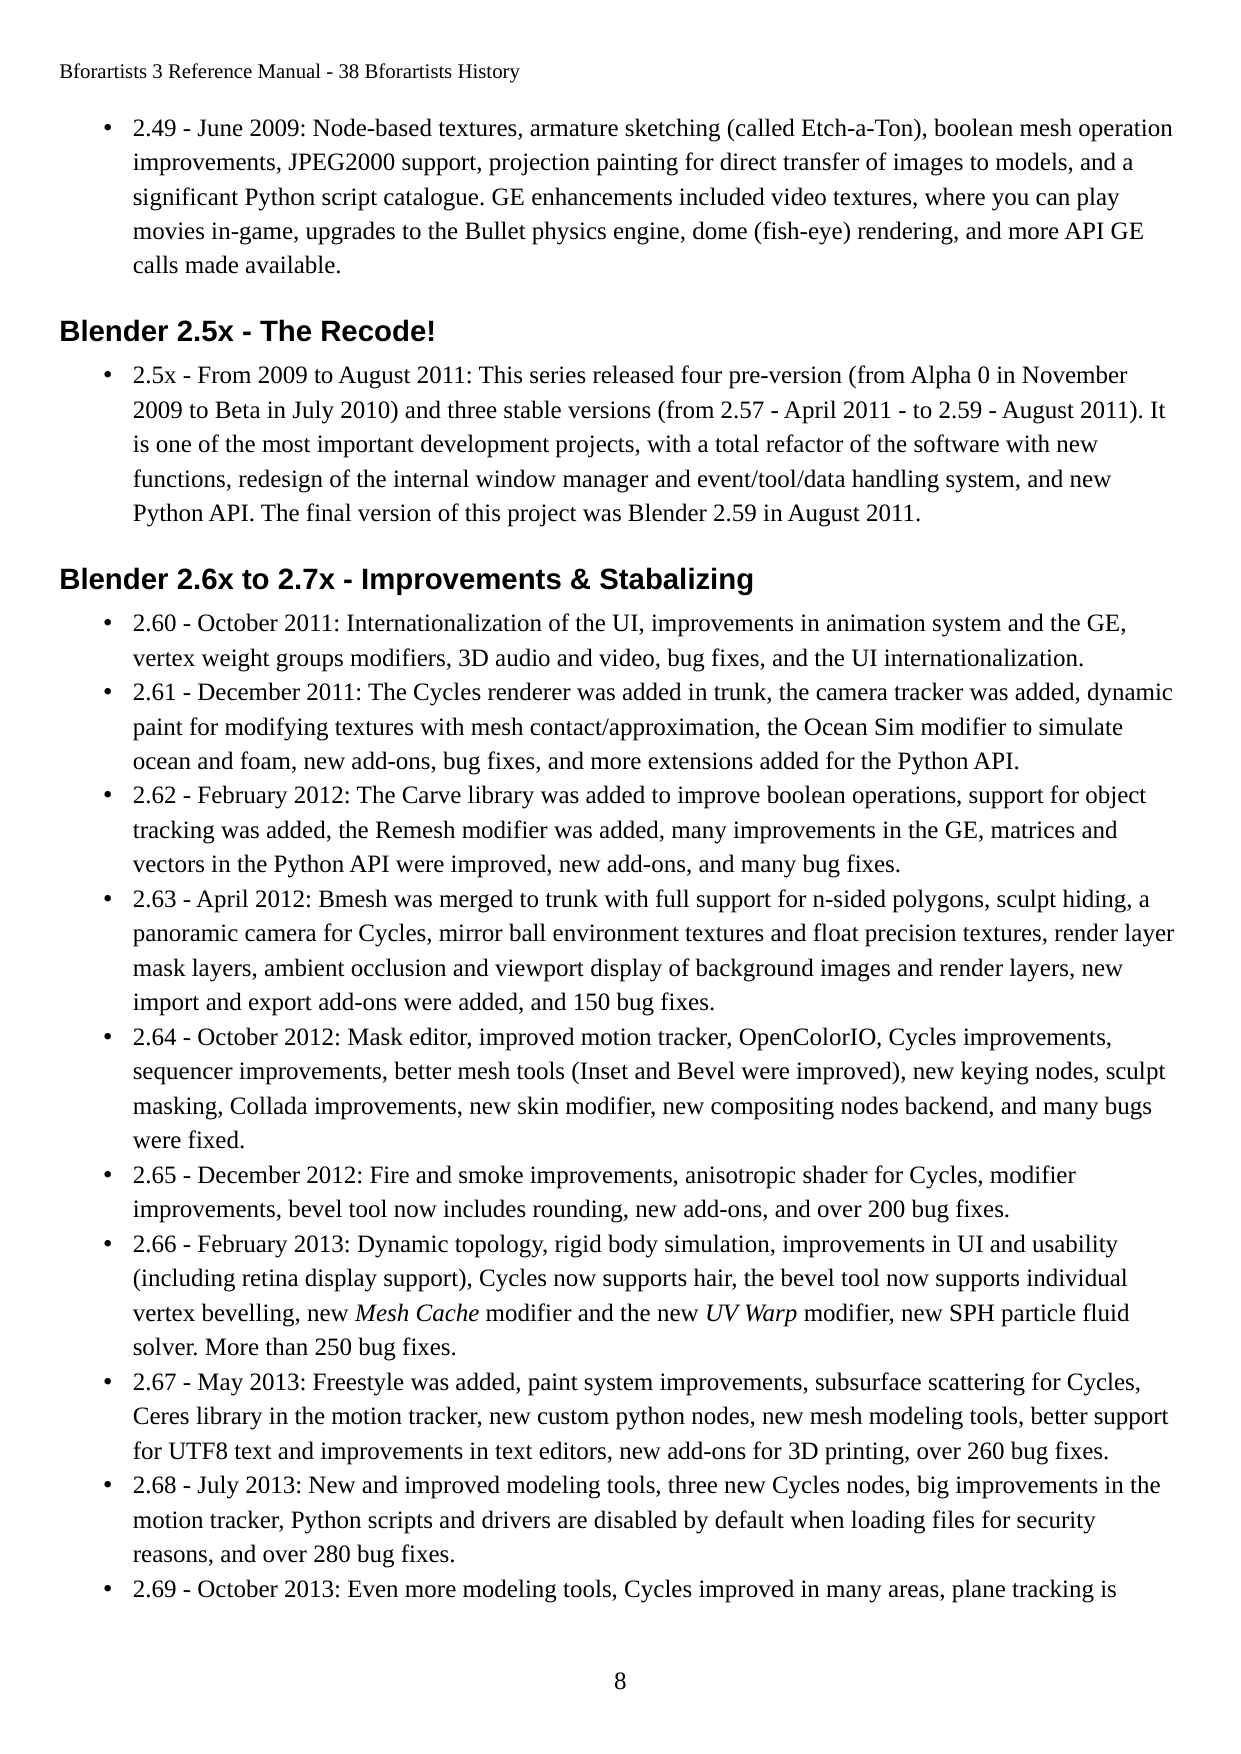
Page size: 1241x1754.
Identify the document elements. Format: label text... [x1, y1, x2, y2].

subtitle Blender 2.6x to 2.7x - Improvements & Stabalizing [59, 562, 1181, 596]
list 2.66 - February 2013: Dynamic topology, rigid body simulation, improvements in UI and usability (including retina display support), Cycles now supports hair, the bevel tool now supports individual vertex bevelling, new Mesh Cache modifier and the new UV Warp modifier, new SPH particle fluid solver. More than 250 bug fixes. [103, 1229, 1181, 1361]
list 2.65 - December 2012: Fire and smoke improvements, anisotropic shader for Cycles, modifier improvements, bevel tool now includes rounding, new add-ons, and over 200 bug fixes. [103, 1160, 1181, 1223]
list 2.61 - December 2011: The Cycles renderer was added in trunk, the camera tracker was added, dynamic paint for modifying textures with mesh contact/approximation, the Ocean Sim modifier to simulate ocean and foam, new add-ons, bug fixes, and more extensions added for the Python API. [103, 677, 1181, 775]
list 2.68 - July 2013: New and improved modeling tools, three new Cycles nodes, big improvements in the motion tracker, Python scripts and drivers are disabled by default when loading files for security reasons, and over 280 bug fixes. [103, 1470, 1181, 1568]
list 2.63 - April 2012: Bmesh was merged to trunk with full support for n-sided polygons, sculpt hiding, a panoramic camera for Cycles, mirror ball environment textures and float precision textures, render layer mask layers, ambient occlusion and viewport display of background images and render layers, new import and export add-ons were added, and 150 bug fixes. [103, 884, 1181, 1016]
subtitle Blender 2.5x - The Recode! [59, 314, 1181, 348]
list 2.67 - May 2013: Freestyle was added, paint system improvements, subsurface scattering for Cycles, Ceres library in the motion tracker, new custom python nodes, new mesh modeling tools, better support for UTF8 text and improvements in text editors, new add-ons for 3D printing, over 260 bug fixes. [103, 1367, 1181, 1464]
list 2.64 - October 2012: Mask editor, improved motion tracker, OpenColorIO, Cycles improvements, sequencer improvements, better mesh tools (Inset and Bevel were improved), new keying nodes, sculpt masking, Collada improvements, new skin modifier, new compositing nodes backend, and many bugs were fixed. [103, 1022, 1181, 1154]
list 2.62 - February 2012: The Carve library was added to improve boolean operations, support for object tracking was added, the Remesh modifier was added, many improvements in the GE, matrices and vectors in the Python API were improved, new add-ons, and many bug fixes. [103, 781, 1181, 878]
list 2.5x - From 2009 to August 2011: This series released four pre-version (from Alpha 0 in November 2009 to Beta in July 2010) and three stable versions (from 2.57 - April 2011 - to 2.59 - August 2011). It is one of the most important development projects, with a total refactor of the software with new functions, redesign of the internal window manager and event/tool/data handling system, and new Python API. The final version of this project was Blender 2.59 in August 2011. [103, 360, 1181, 527]
list 2.60 - October 2011: Internationalization of the UI, improvements in animation system and the GE, vertex weight groups modifiers, 3D audio and video, bug fixes, and the UI internationalization. [103, 608, 1181, 671]
list 2.69 - October 2013: Even more modeling tools, Cycles improved in many areas, plane tracking is [103, 1574, 1181, 1602]
list 2.49 - June 2009: Node-based textures, armature sketching (called Etch-a-Ton), boolean mesh operation improvements, JPEG2000 support, projection painting for direct transfer of images to models, and a significant Python script catalogue. GE enhancements included video textures, where you can play movies in-game, upgrades to the Bullet physics engine, dome (fish-eye) rendering, and more API GE calls made available. [103, 113, 1181, 279]
